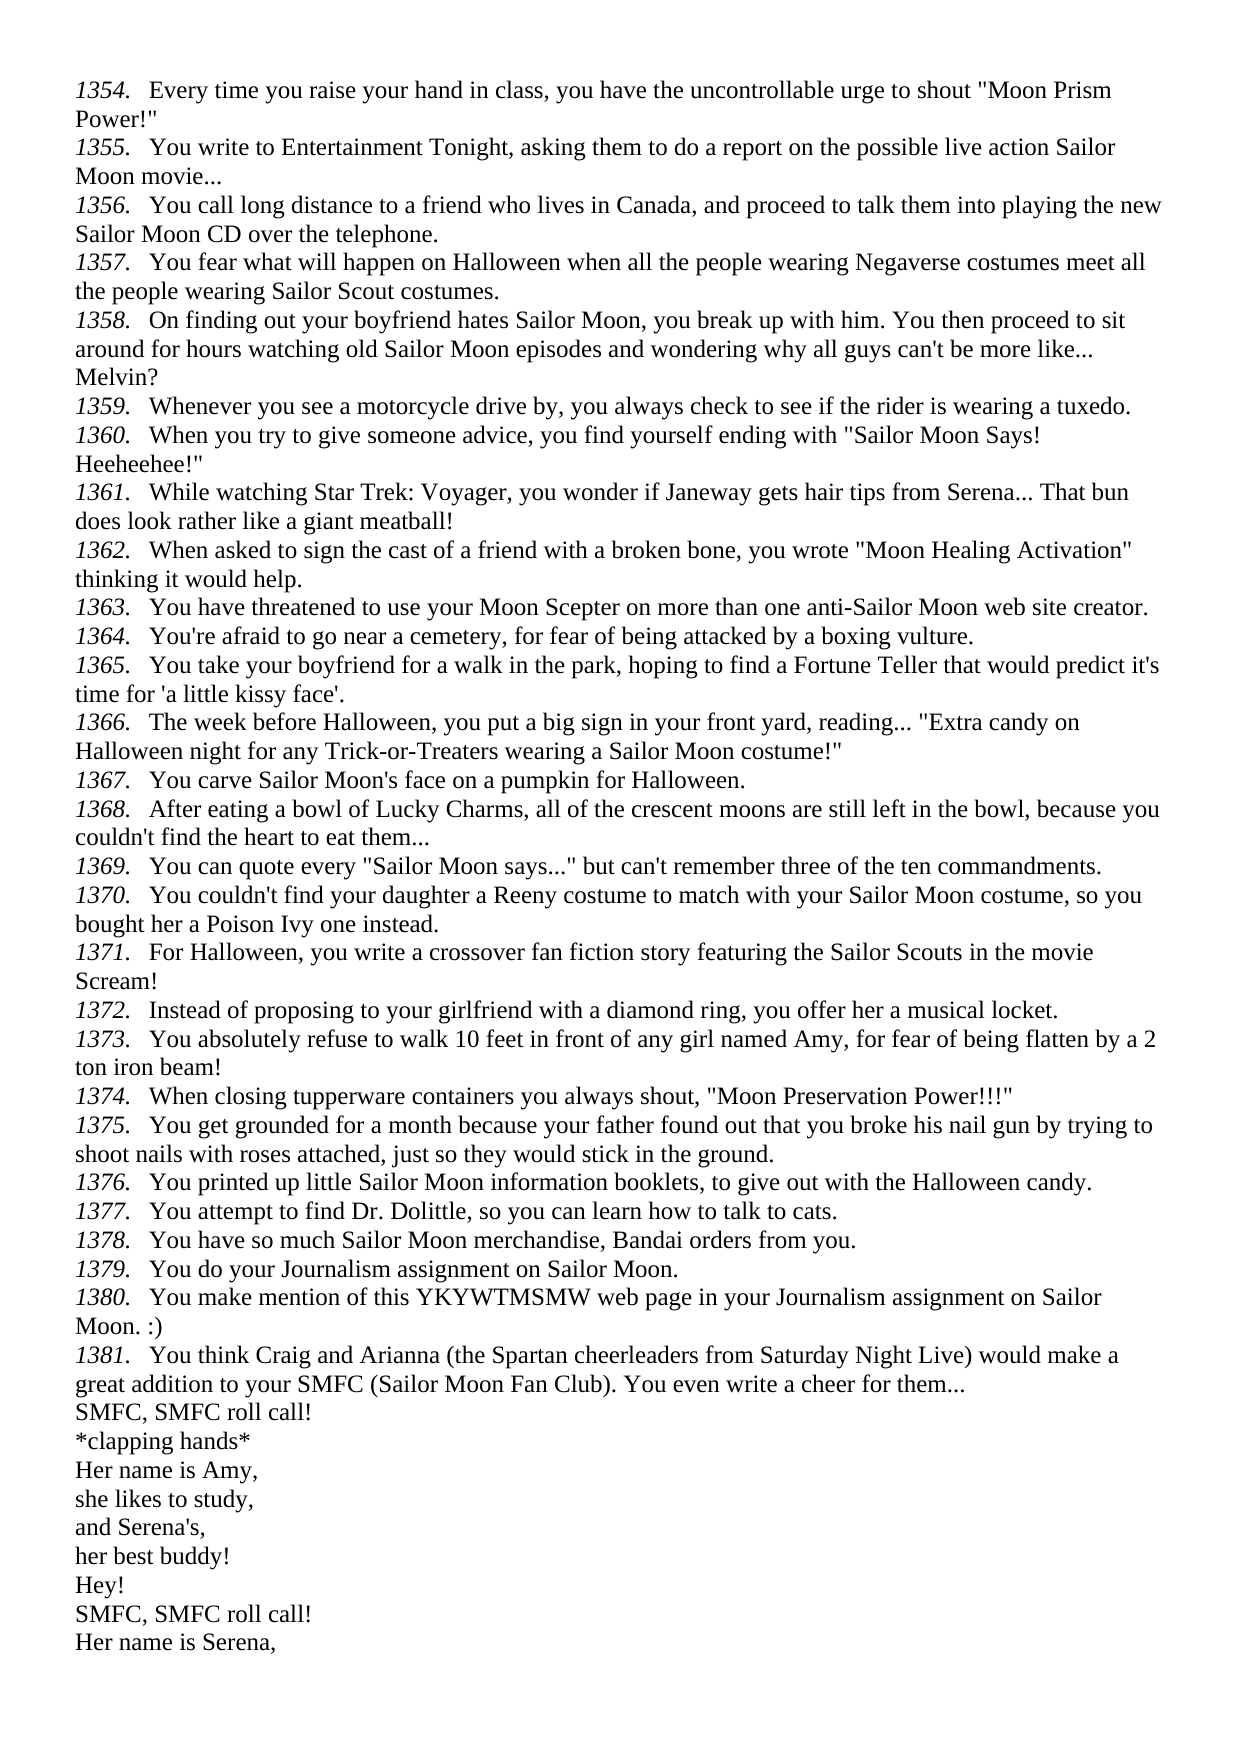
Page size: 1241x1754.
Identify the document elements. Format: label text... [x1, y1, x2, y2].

list You have so much Sailor Moon merchandise, Bandai orders from you. [75, 1225, 1165, 1254]
list When closing tupperware containers you always shout, "Moon Preservation Power!!!" [75, 1081, 1165, 1110]
list You take your boyfriend for a walk in the park, hoping to find a Fortune Teller that would predict it's time for 'a little kissy face'. [75, 650, 1165, 707]
list You call long distance to a friend who lives in Canada, and proceed to talk them into playing the new Sailor Moon CD over the telephone. [75, 190, 1165, 247]
list Every time you raise your hand in class, you have the uncontrollable urge to shout "Moon Prism Power!" [75, 75, 1165, 132]
list You fear what will happen on Halloween when all the people wearing Negaverse costumes meet all the people wearing Sailor Scout costumes. [75, 247, 1165, 305]
list Whenever you see a motorcycle drive by, you always check to see if the rider is wearing a tuxedo. [75, 391, 1165, 420]
list After eating a bowl of Lucky Charms, all of the crescent moons are still left in the bowl, because you couldn't find the heart to eat them... [75, 794, 1165, 851]
list You make mention of this YKYWTMSMW web page in your Journalism assignment on Sailor Moon. :) [75, 1282, 1165, 1340]
list On finding out your boyfriend hates Sailor Moon, you break up with him. You then proceed to sit around for hours watching old Sailor Moon episodes and wondering why all guys can't be more like... Melvin? [75, 305, 1165, 391]
list You get grounded for a month because your father found out that you broke his nail gun by trying to shoot nails with roses attached, just so they would stick in the ground. [75, 1110, 1165, 1167]
list You carve Sailor Moon's face on a pumpkin for Halloween. [75, 765, 1165, 794]
list You do your Journalism assignment on Sailor Moon. [75, 1254, 1165, 1282]
list You absolutely refuse to walk 10 feet in front of any girl named Amy, for fear of being flatten by a 2 ton iron beam! [75, 1024, 1165, 1081]
list You have threatened to use your Moon Scepter on more than one anti-Sailor Moon web site creator. [75, 592, 1165, 621]
list You write to Entertainment Tonight, asking them to do a report on the possible live action Sailor Moon movie... [75, 132, 1165, 190]
list You couldn't find your daughter a Reeny costume to match with your Sailor Moon costume, so you bought her a Poison Ivy one instead. [75, 880, 1165, 937]
list While watching Star Trek: Voyager, you wonder if Janeway gets hair tips from Serena... That bun does look rather like a giant meatball! [75, 477, 1165, 535]
list You printed up little Sailor Moon information booklets, to give out with the Halloween candy. [75, 1167, 1165, 1196]
list You think Craig and Arianna (the Spartan cheerleaders from Saturday Night Live) would make a great addition to your SMFC (Sailor Moon Fan Club). You even write a cheer for them... SMFC, SMFC roll call! *clapping hands* Her name is Amy, she likes to study, and Serena's, her best buddy! Hey! SMFC, SMFC roll call! Her name is Serena, [75, 1340, 1165, 1656]
list You're afraid to go near a cemetery, for fear of being attacked by a boxing vulture. [75, 621, 1165, 650]
list Instead of proposing to your girlfriend with a diamond ring, you offer her a musical locket. [75, 995, 1165, 1024]
list You can quote every "Sailor Moon says..." but can't remember three of the ten commandments. [75, 851, 1165, 880]
list For Halloween, you write a crossover fan fiction story featuring the Sailor Scouts in the movie Scream! [75, 937, 1165, 995]
list When you try to give someone advice, you find yourself ending with "Sailor Moon Says! Heeheehee!" [75, 420, 1165, 477]
list You attempt to find Dr. Dolittle, so you can learn how to talk to cats. [75, 1196, 1165, 1225]
list The week before Halloween, you put a big sign in your front yard, reading... "Extra candy on Halloween night for any Trick-or-Treaters wearing a Sailor Moon costume!" [75, 707, 1165, 765]
list When asked to sign the cast of a friend with a broken bone, you wrote "Moon Healing Activation" thinking it would help. [75, 535, 1165, 592]
